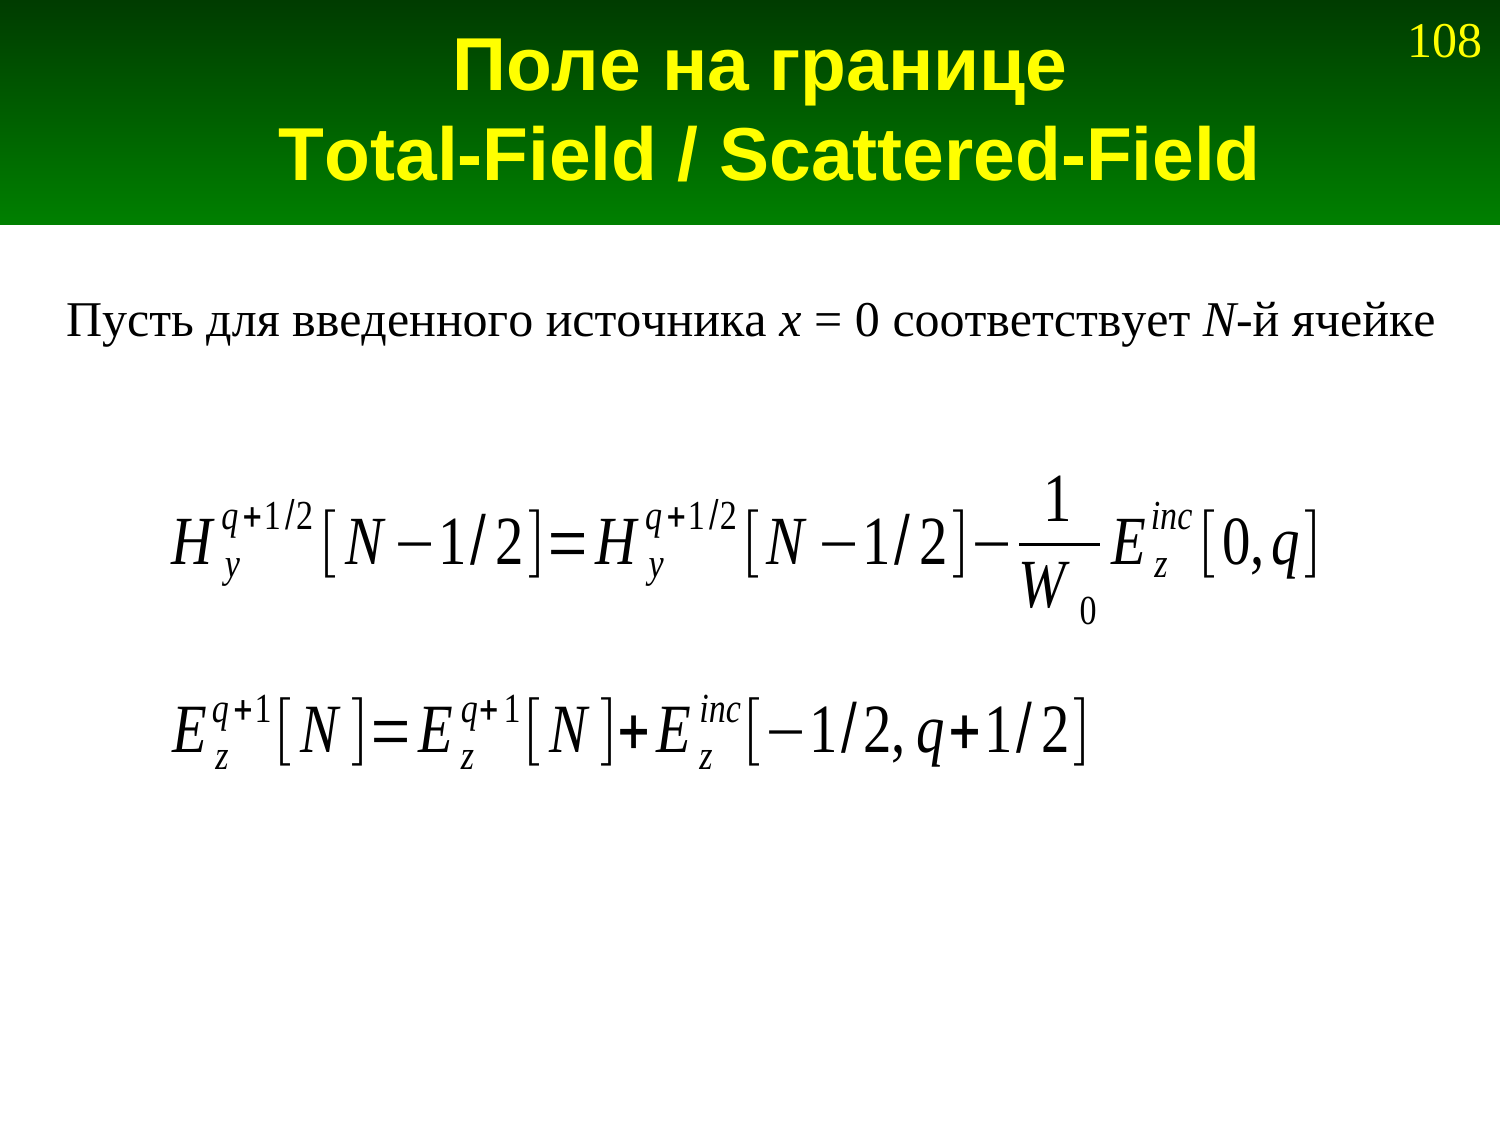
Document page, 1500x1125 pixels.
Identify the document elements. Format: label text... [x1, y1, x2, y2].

chart [154, 683, 1103, 780]
title Поле на границе Total-Field / Scattered-Field [100, 7, 1441, 204]
text_box Пусть для введенного источника x = 0 соответствует N-й ячейке [51, 279, 1468, 355]
chart [153, 460, 1335, 635]
